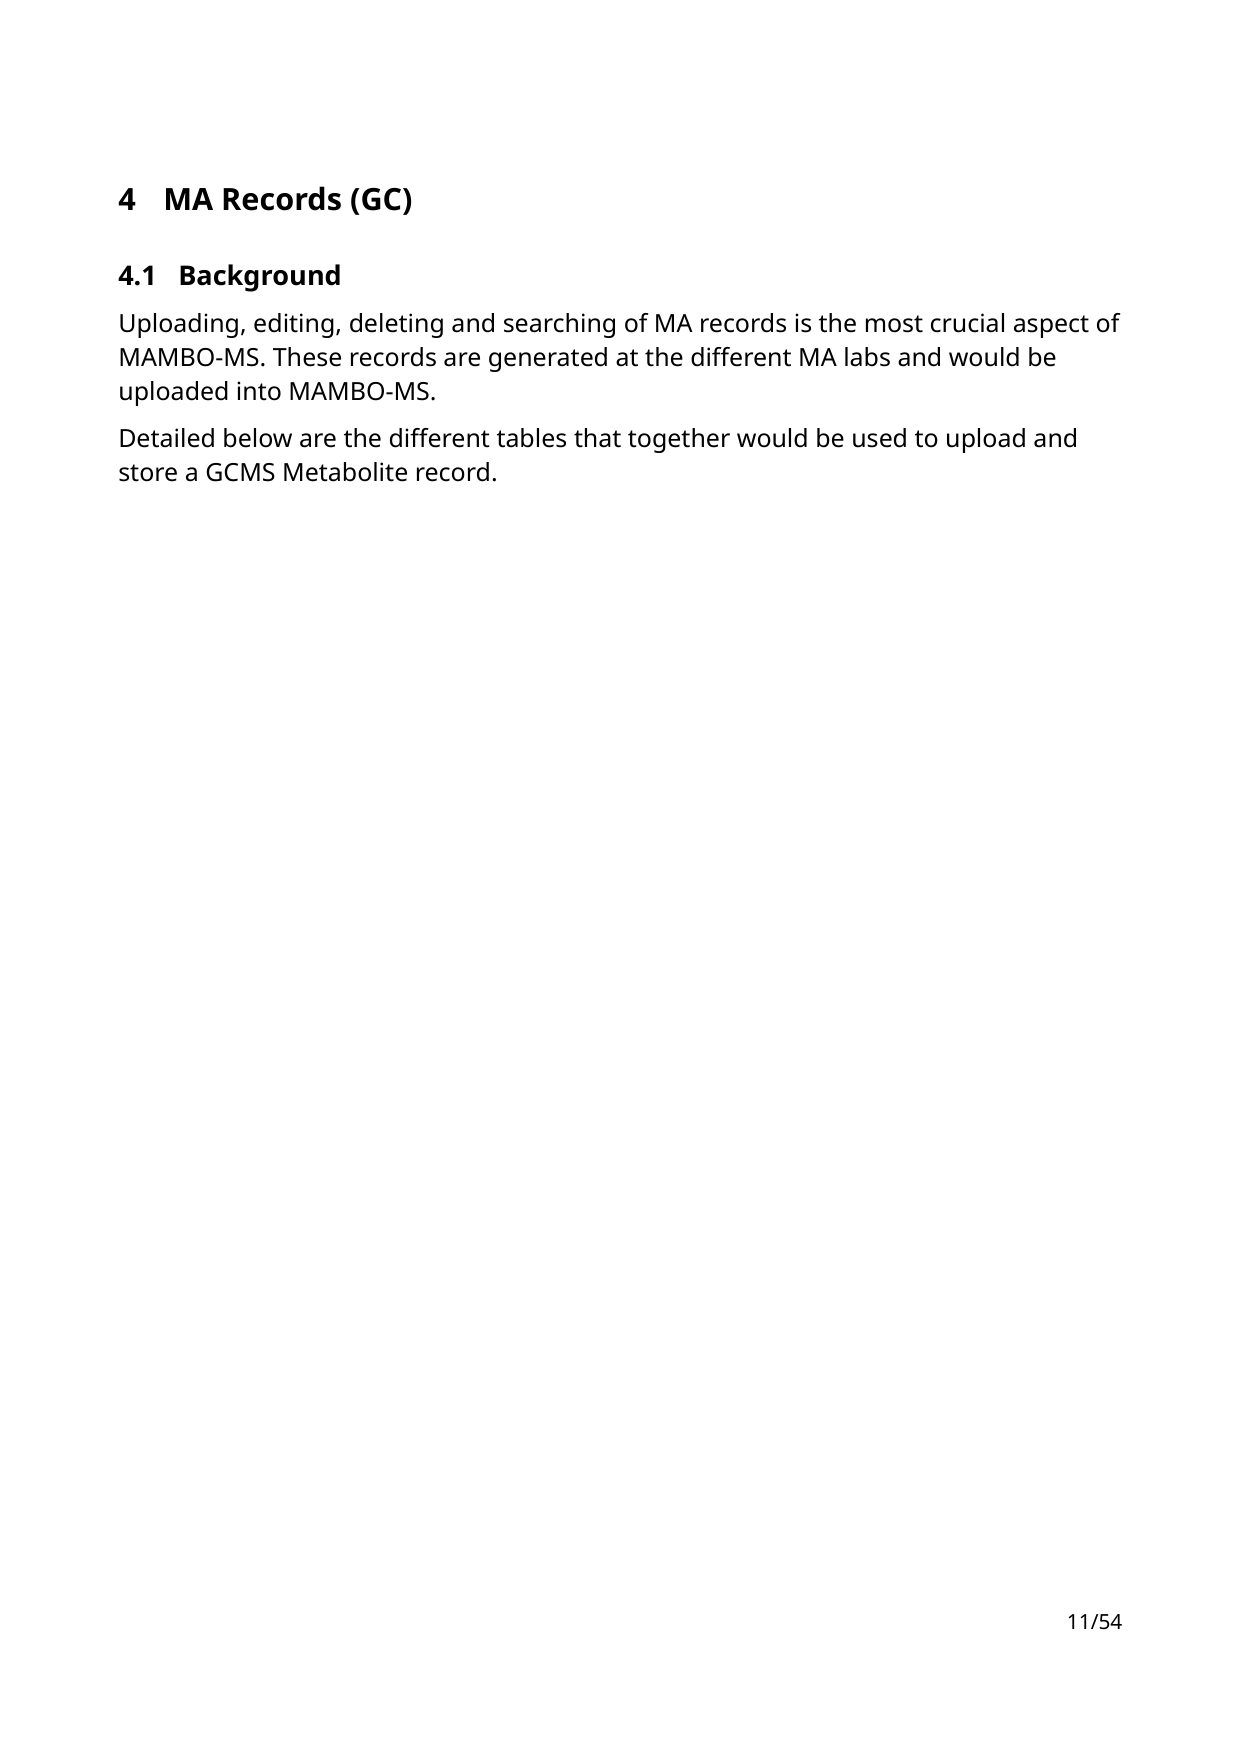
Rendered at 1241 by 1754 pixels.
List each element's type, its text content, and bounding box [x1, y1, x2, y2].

text Uploading, editing, deleting and searching of MA records is the most crucial aspect of MAMBO-MS. These records are generated at the different MA labs and would be uploaded into MAMBO-MS. [118, 306, 1122, 408]
subtitle Background [118, 256, 1122, 293]
text Detailed below are the different tables that together would be used to upload and store a GCMS Metabolite record. [118, 421, 1122, 489]
subtitle MA Records (GC) [118, 177, 1122, 219]
